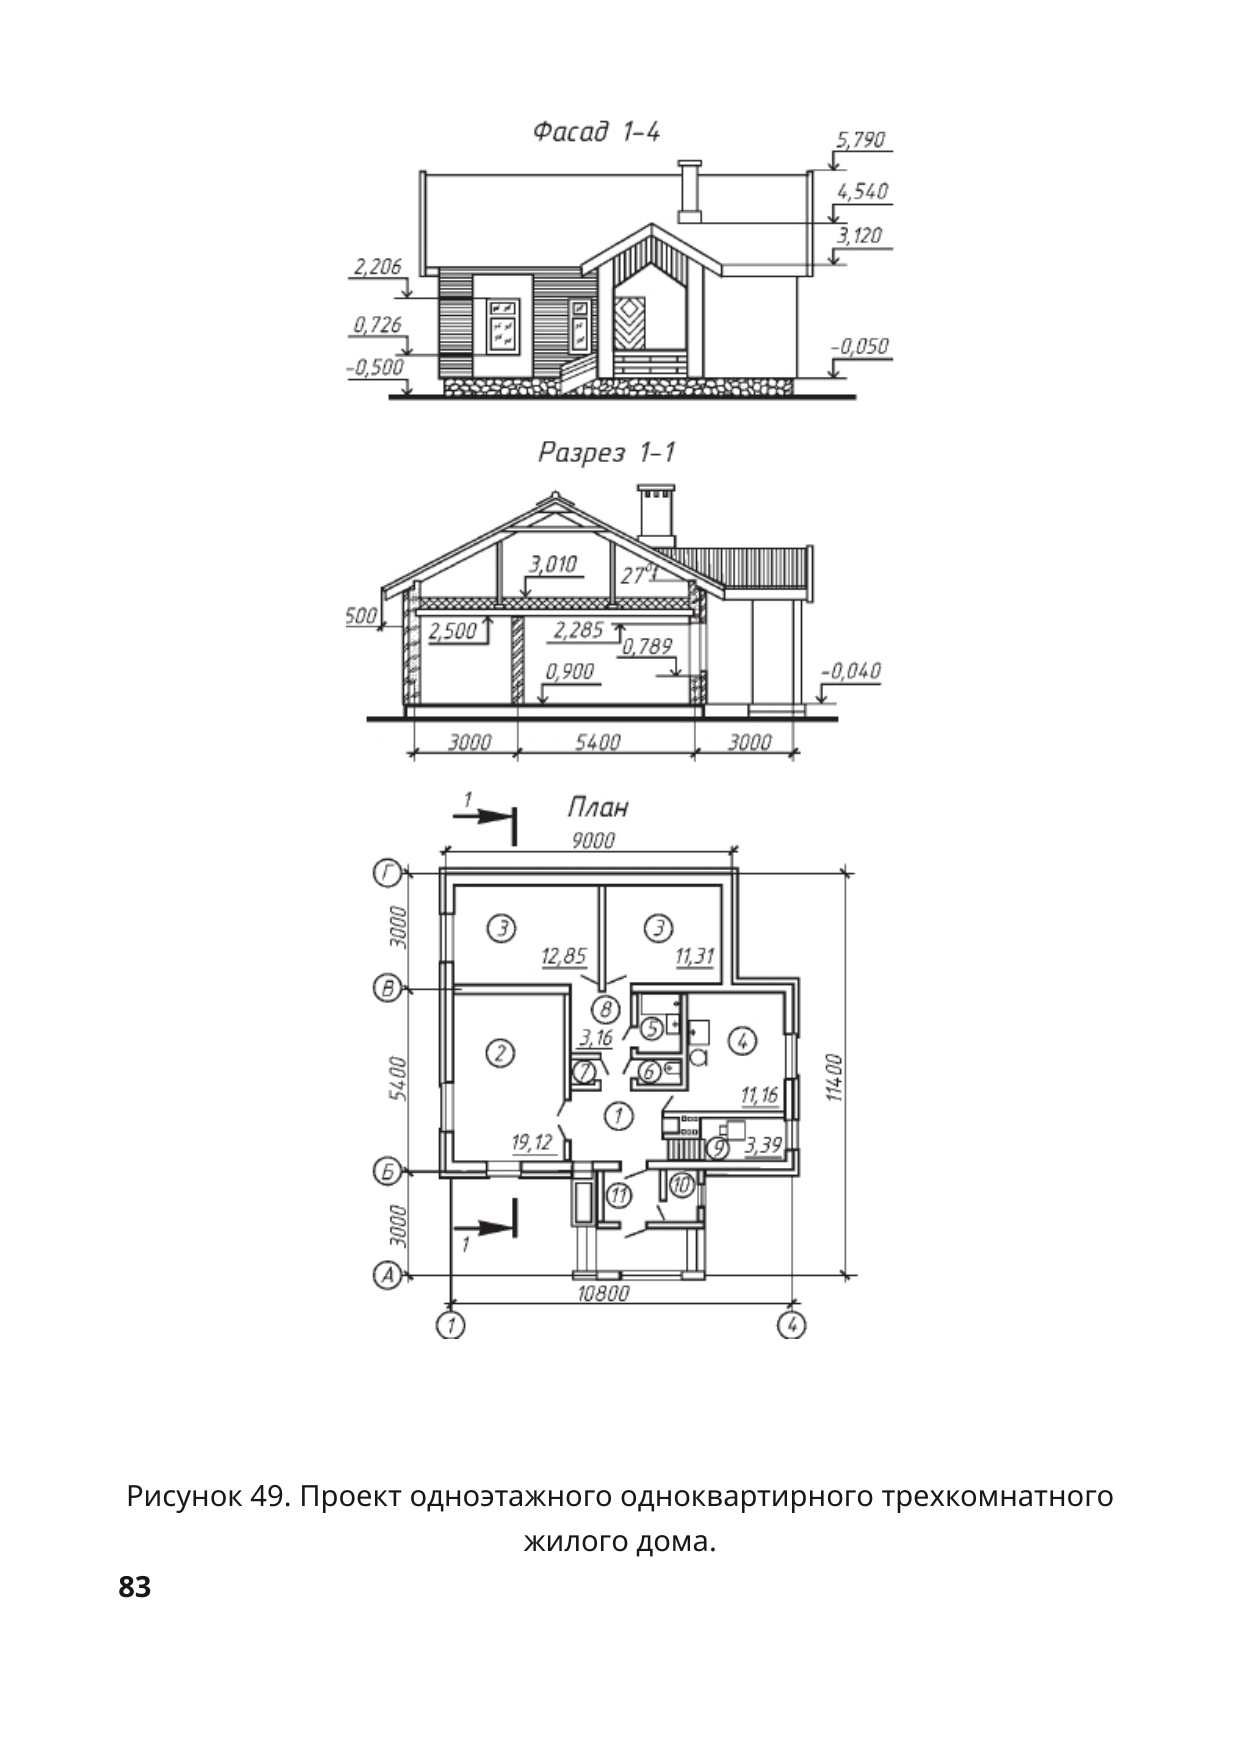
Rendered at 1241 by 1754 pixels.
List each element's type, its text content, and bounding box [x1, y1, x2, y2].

text Рисунок 49. Проект одноэтажного одноквартирного трехкомнатного жилого дома. [118, 1475, 1122, 1560]
text 83 [118, 1566, 1122, 1606]
